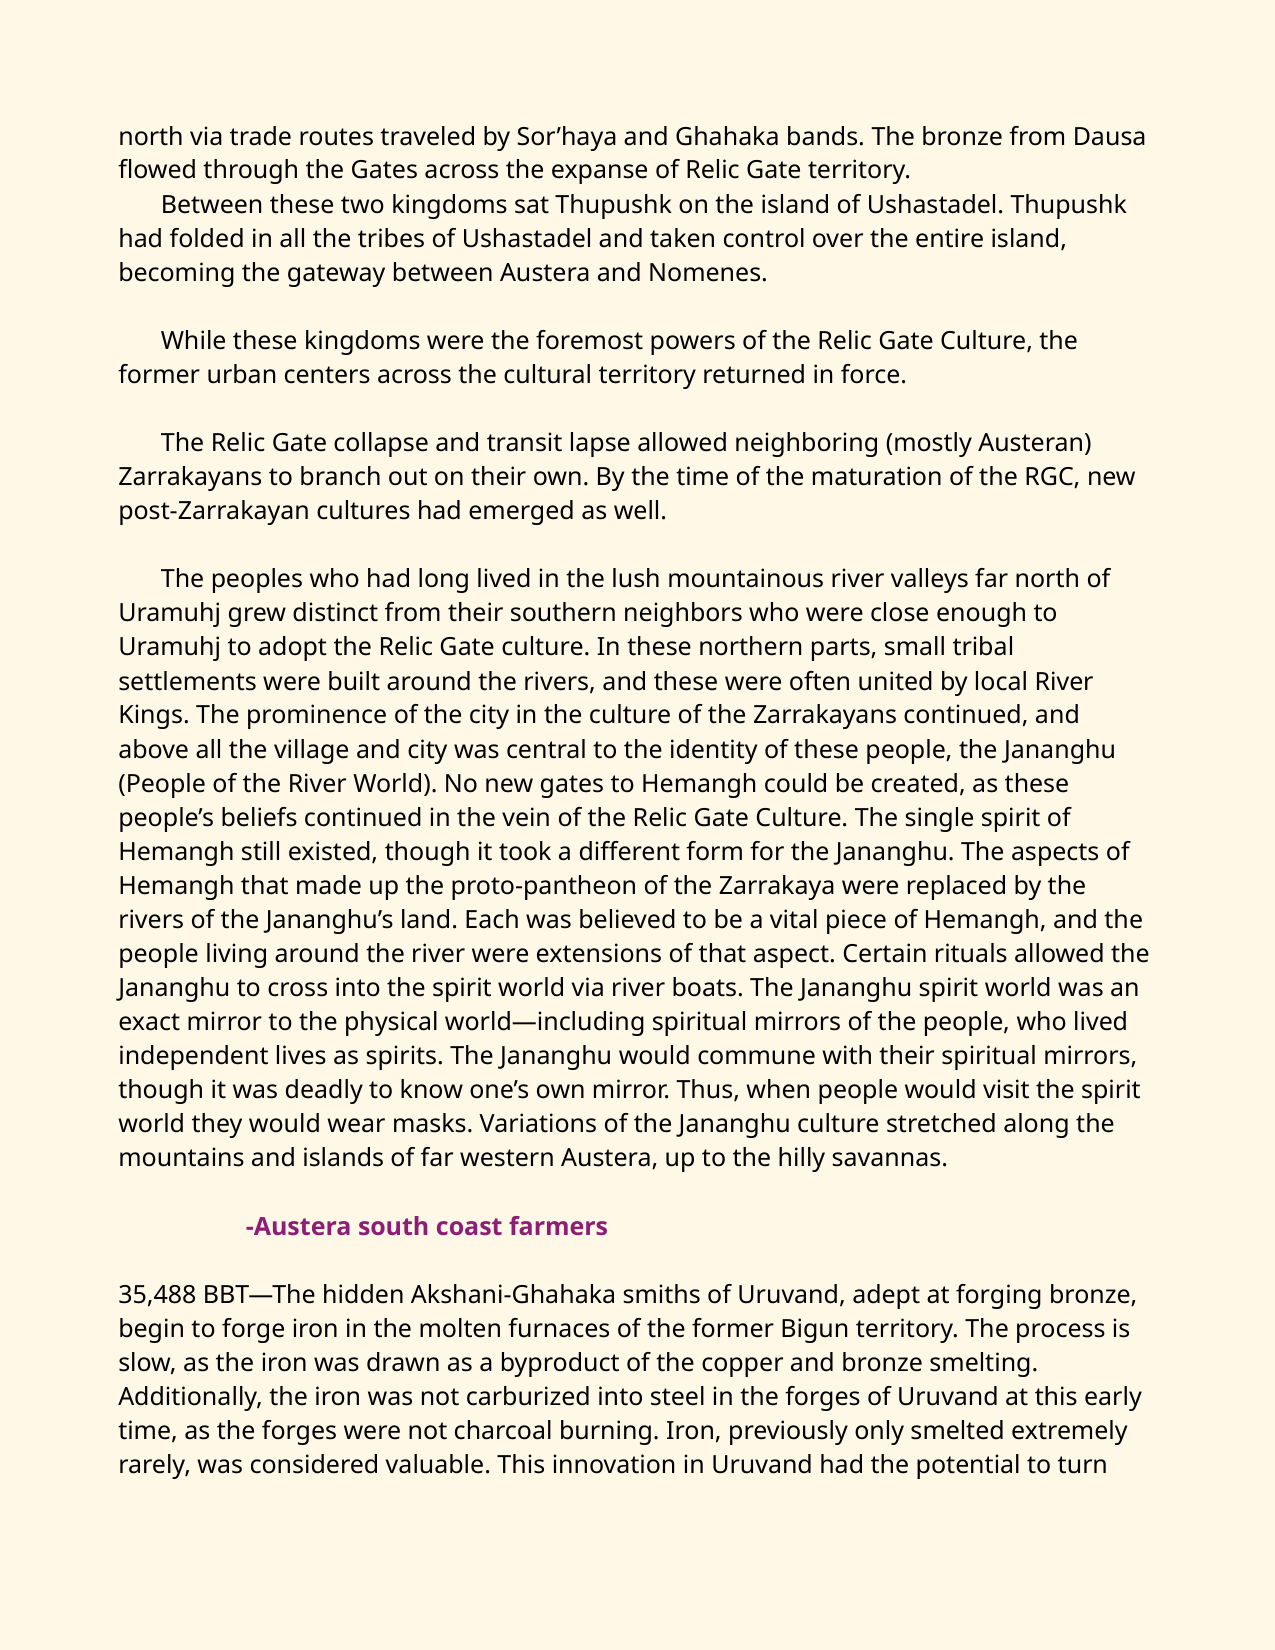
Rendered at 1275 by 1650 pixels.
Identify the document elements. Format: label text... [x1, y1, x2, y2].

text The Relic Gate collapse and transit lapse allowed neighboring (mostly Austeran) Zarrakayans to branch out on their own. By the time of the maturation of the RGC, new post-Zarrakayan cultures had emerged as well. [118, 425, 1157, 527]
text Between these two kingdoms sat Thupushk on the island of Ushastadel. Thupushk had folded in all the tribes of Ushastadel and taken control over the entire island, becoming the gateway between Austera and Nomenes. [118, 186, 1157, 288]
text north via trade routes traveled by Sor’haya and Ghahaka bands. The bronze from Dausa flowed through the Gates across the expanse of Relic Gate territory. [118, 118, 1157, 186]
text 35,488 BBT—The hidden Akshani-Ghahaka smiths of Uruvand, adept at forging bronze, begin to forge iron in the molten furnaces of the former Bigun territory. The process is slow, as the iron was drawn as a byproduct of the copper and bronze smelting. Additionally, the iron was not carburized into steel in the forges of Uruvand at this early time, as the forges were not charcoal burning. Iron, previously only smelted extremely rarely, was considered valuable. This innovation in Uruvand had the potential to turn [118, 1276, 1157, 1481]
text While these kingdoms were the foremost powers of the Relic Gate Culture, the former urban centers across the cultural territory returned in force. [118, 322, 1157, 391]
text -Austera south coast farmers [118, 1208, 1157, 1242]
text The peoples who had long lived in the lush mountainous river valleys far north of Uramuhj grew distinct from their southern neighbors who were close enough to Uramuhj to adopt the Relic Gate culture. In these northern parts, small tribal settlements were built around the rivers, and these were often united by local River Kings. The prominence of the city in the culture of the Zarrakayans continued, and above all the village and city was central to the identity of these people, the Jananghu (People of the River World). No new gates to Hemangh could be created, as these people’s beliefs continued in the vein of the Relic Gate Culture. The single spirit of Hemangh still existed, though it took a different form for the Jananghu. The aspects of Hemangh that made up the proto-pantheon of the Zarrakaya were replaced by the rivers of the Jananghu’s land. Each was believed to be a vital piece of Hemangh, and the people living around the river were extensions of that aspect. Certain rituals allowed the Jananghu to cross into the spirit world via river boats. The Jananghu spirit world was an exact mirror to the physical world—including spiritual mirrors of the people, who lived independent lives as spirits. The Jananghu would commune with their spiritual mirrors, though it was deadly to know one’s own mirror. Thus, when people would visit the spirit world they would wear masks. Variations of the Jananghu culture stretched along the mountains and islands of far western Austera, up to the hilly savannas. [118, 561, 1157, 1174]
